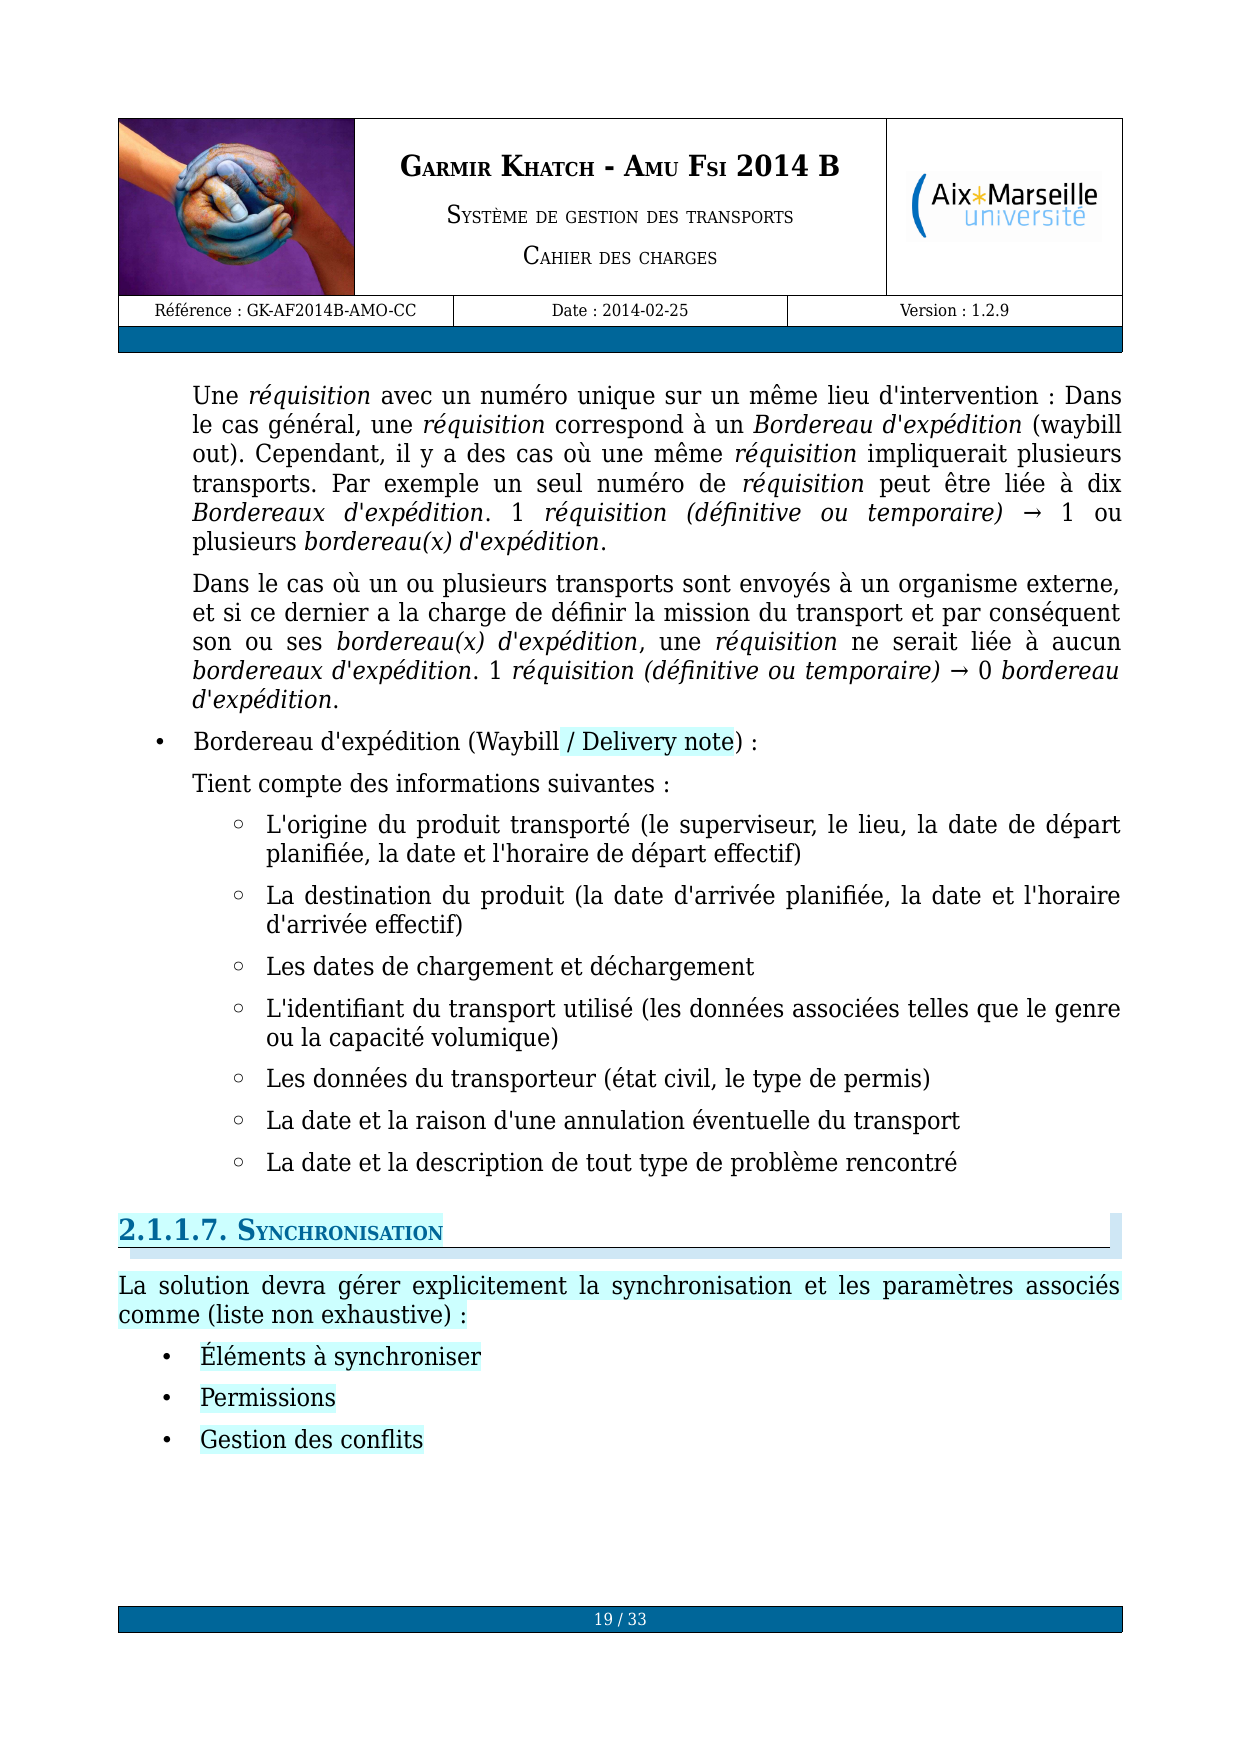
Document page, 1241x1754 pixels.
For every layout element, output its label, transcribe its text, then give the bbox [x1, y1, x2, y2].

list Permissions [162, 1384, 1122, 1413]
picture [887, 126, 1122, 288]
picture [119, 119, 354, 295]
text Une réquisition avec un numéro unique sur un même lieu d'intervention : Dans le cas général, une réquisition correspond à un Bordereau d'expédition (waybill out). Cependant, il y a des cas où une même réquisition impliquerait plusieurs transports. Par exemple un seul numéro de réquisition peut être liée à dix Bordereaux d'expédition. 1 réquisition (définitive ou temporaire) → 1 ou plusieurs bordereau(x) d'expédition. [192, 381, 1122, 556]
list Éléments à synchroniser [162, 1342, 1122, 1371]
list Bordereau d'expédition (Waybill / Delivery note) : [156, 727, 1122, 756]
list Gestion des conflits [163, 1425, 1122, 1454]
list La date et la raison d'une annulation éventuelle du transport [228, 1106, 1122, 1135]
list Les dates de chargement et déchargement [228, 952, 1122, 981]
text Tient compte des informations suivantes : [192, 769, 1122, 798]
subtitle Synchronisation [118, 1213, 1110, 1247]
list L'identifiant du transport utilisé (les données associées telles que le genre ou la capacité volumique) [228, 994, 1122, 1052]
text La solution devra gérer explicitement la synchronisation et les paramètres associés comme (liste non exhaustive) : [118, 1271, 1122, 1329]
list L'origine du produit transporté (le superviseur, le lieu, la date de départ planifiée, la date et l'horaire de départ effectif) [228, 810, 1122, 869]
text Dans le cas où un ou plusieurs transports sont envoyés à un organisme externe, et si ce dernier a la charge de définir la mission du transport et par conséquent son ou ses bordereau(x) d'expédition, une réquisition ne serait liée à aucun bordereaux d'expédition. 1 réquisition (définitive ou temporaire) → 0 bordereau d'expédition. [192, 569, 1122, 714]
list La destination du produit (la date d'arrivée planifiée, la date et l'horaire d'arrivée effectif) [228, 881, 1122, 939]
list La date et la description de tout type de problème rencontré [228, 1148, 1122, 1177]
list Les données du transporteur (état civil, le type de permis) [228, 1064, 1122, 1094]
